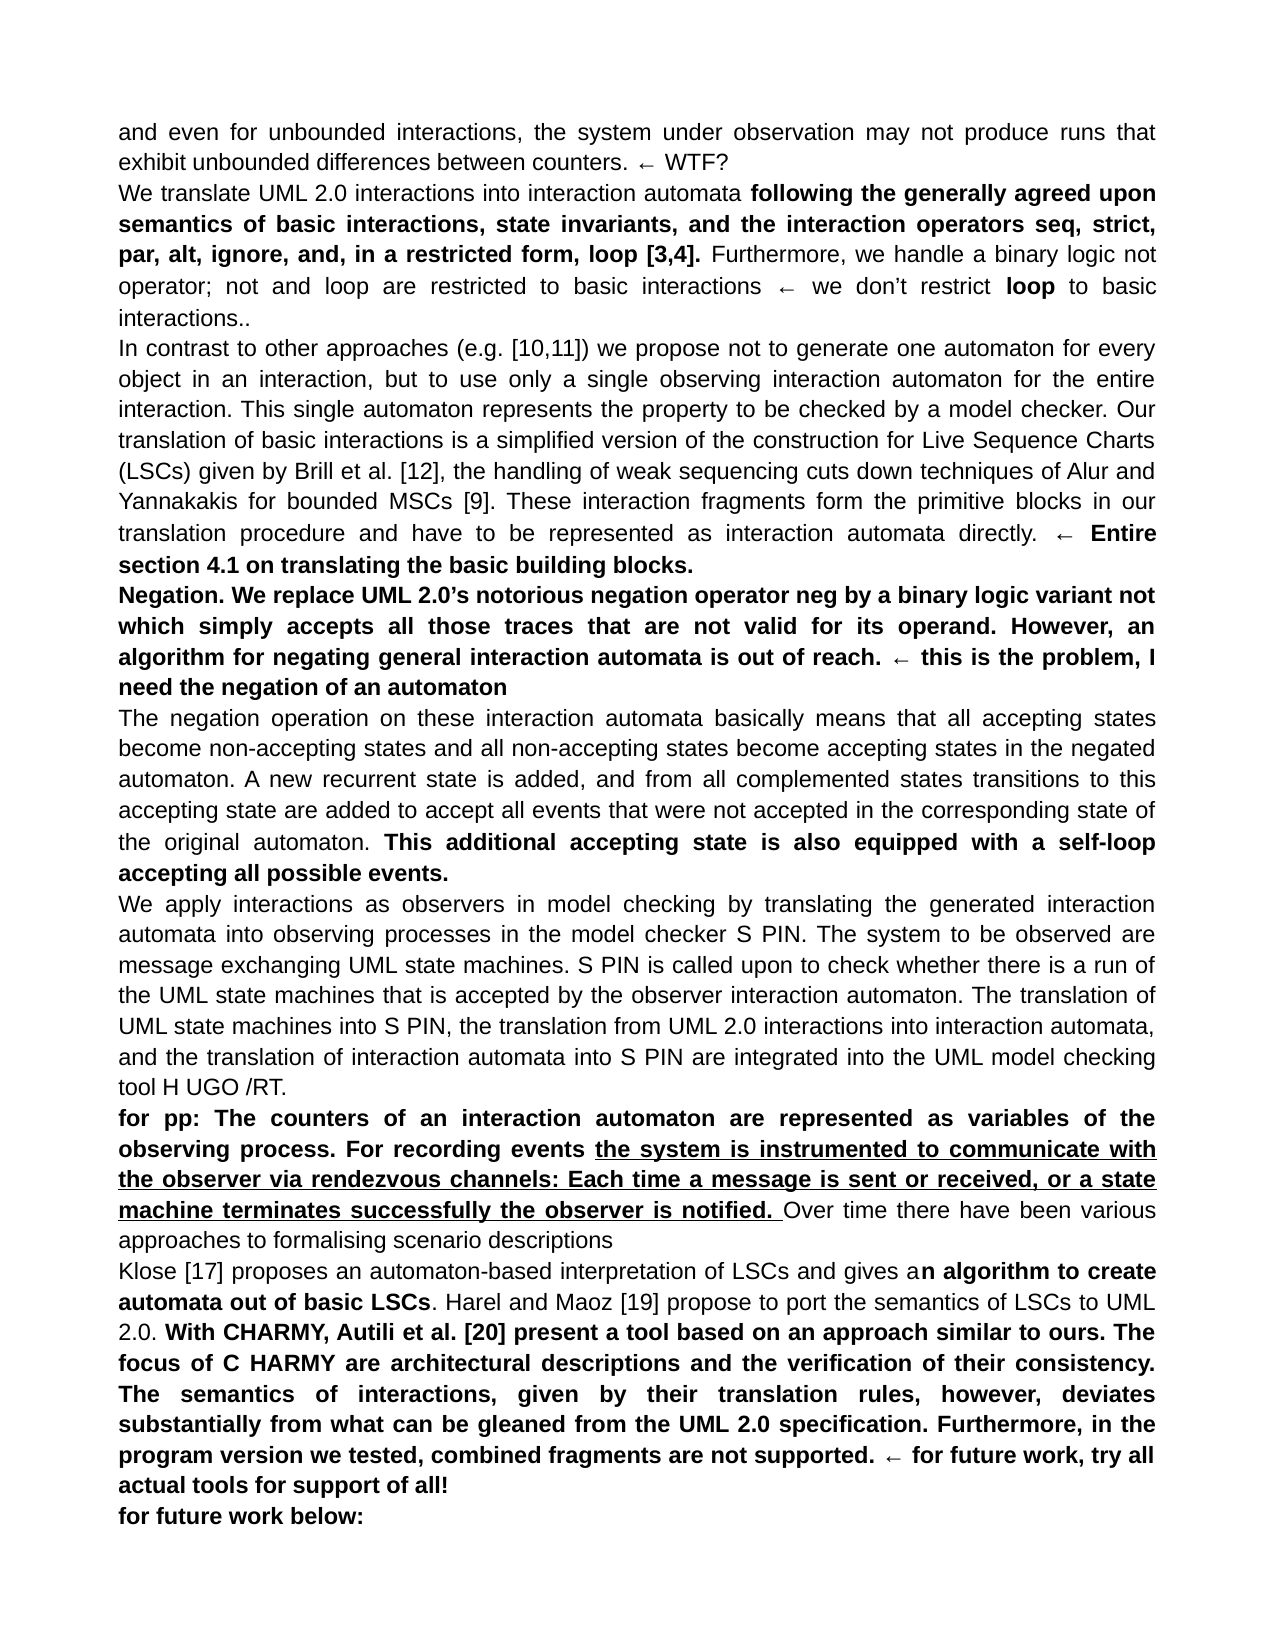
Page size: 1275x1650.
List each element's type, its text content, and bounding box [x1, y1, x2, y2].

text We translate UML 2.0 interactions into interaction automata following the generally agreed upon semantics of basic interactions, state invariants, and the interaction operators seq, strict, par, alt, ignore, and, in a restricted form, loop [3,4]. Furthermore, we handle a binary logic not operator; not and loop are restricted to basic interactions ← we don’t restrict loop to basic interactions.. [118, 179, 1157, 331]
text In contrast to other approaches (e.g. [10,11]) we propose not to generate one automaton for every object in an interaction, but to use only a single observing interaction automaton for the entire interaction. This single automaton represents the property to be checked by a model checker. Our translation of basic interactions is a simplified version of the construction for Live Sequence Charts (LSCs) given by Brill et al. [12], the handling of weak sequencing cuts down techniques of Alur and Yannakakis for bounded MSCs [9]. These interaction fragments form the primitive blocks in our translation procedure and have to be represented as interaction automata directly. ← Entire section 4.1 on translating the basic building blocks. [118, 334, 1157, 578]
text Klose [17] proposes an automaton-based interpretation of LSCs and gives an algorithm to create automata out of basic LSCs. Harel and Maoz [19] propose to port the semantics of LSCs to UML 2.0. With CHARMY, Autili et al. [20] present a tool based on an approach similar to ours. The focus of C HARMY are architectural descriptions and the verification of their consistency. The semantics of interactions, given by their translation rules, however, deviates substantially from what can be gleaned from the UML 2.0 specification. Furthermore, in the program version we tested, combined fragments are not supported. ← for future work, try all actual tools for support of all! [118, 1257, 1157, 1499]
text and even for unbounded interactions, the system under observation may not produce runs that exhibit unbounded differences between counters. ← WTF? [118, 118, 1157, 176]
text for pp: The counters of an interaction automaton are represented as variables of the observing process. For recording events the system is instrumented to communicate with the observer via rendezvous channels: Each time a message is sent or received, or a state [118, 1104, 1157, 1189]
text for future work below: [118, 1502, 1157, 1529]
text The negation operation on these interaction automata basically means that all accepting states become non-accepting states and all non-accepting states become accepting states in the negated automaton. A new recurrent state is added, and from all complemented states transitions to this accepting state are added to accept all events that were not accepted in the corresponding state of the original automaton. This additional accepting state is also equipped with a self-loop accepting all possible events. [118, 704, 1157, 886]
text machine terminates successfully the observer is notified. Over time there have been various approaches to formalising scenario descriptions [118, 1190, 1157, 1254]
text Negation. We replace UML 2.0’s notorious negation operator neg by a binary logic variant not which simply accepts all those traces that are not valid for its operand. However, an algorithm for negating general interaction automata is out of reach. ← this is the problem, I need the negation of an automaton [118, 582, 1157, 700]
text We apply interactions as observers in model checking by translating the generated interaction automata into observing processes in the model checker S PIN. The system to be observed are message exchanging UML state machines. S PIN is called upon to check whether there is a run of the UML state machines that is accepted by the observer interaction automaton. The translation of UML state machines into S PIN, the translation from UML 2.0 interactions into interaction automata, and the translation of interaction automata into S PIN are integrated into the UML model checking tool H UGO /RT. [118, 890, 1157, 1101]
